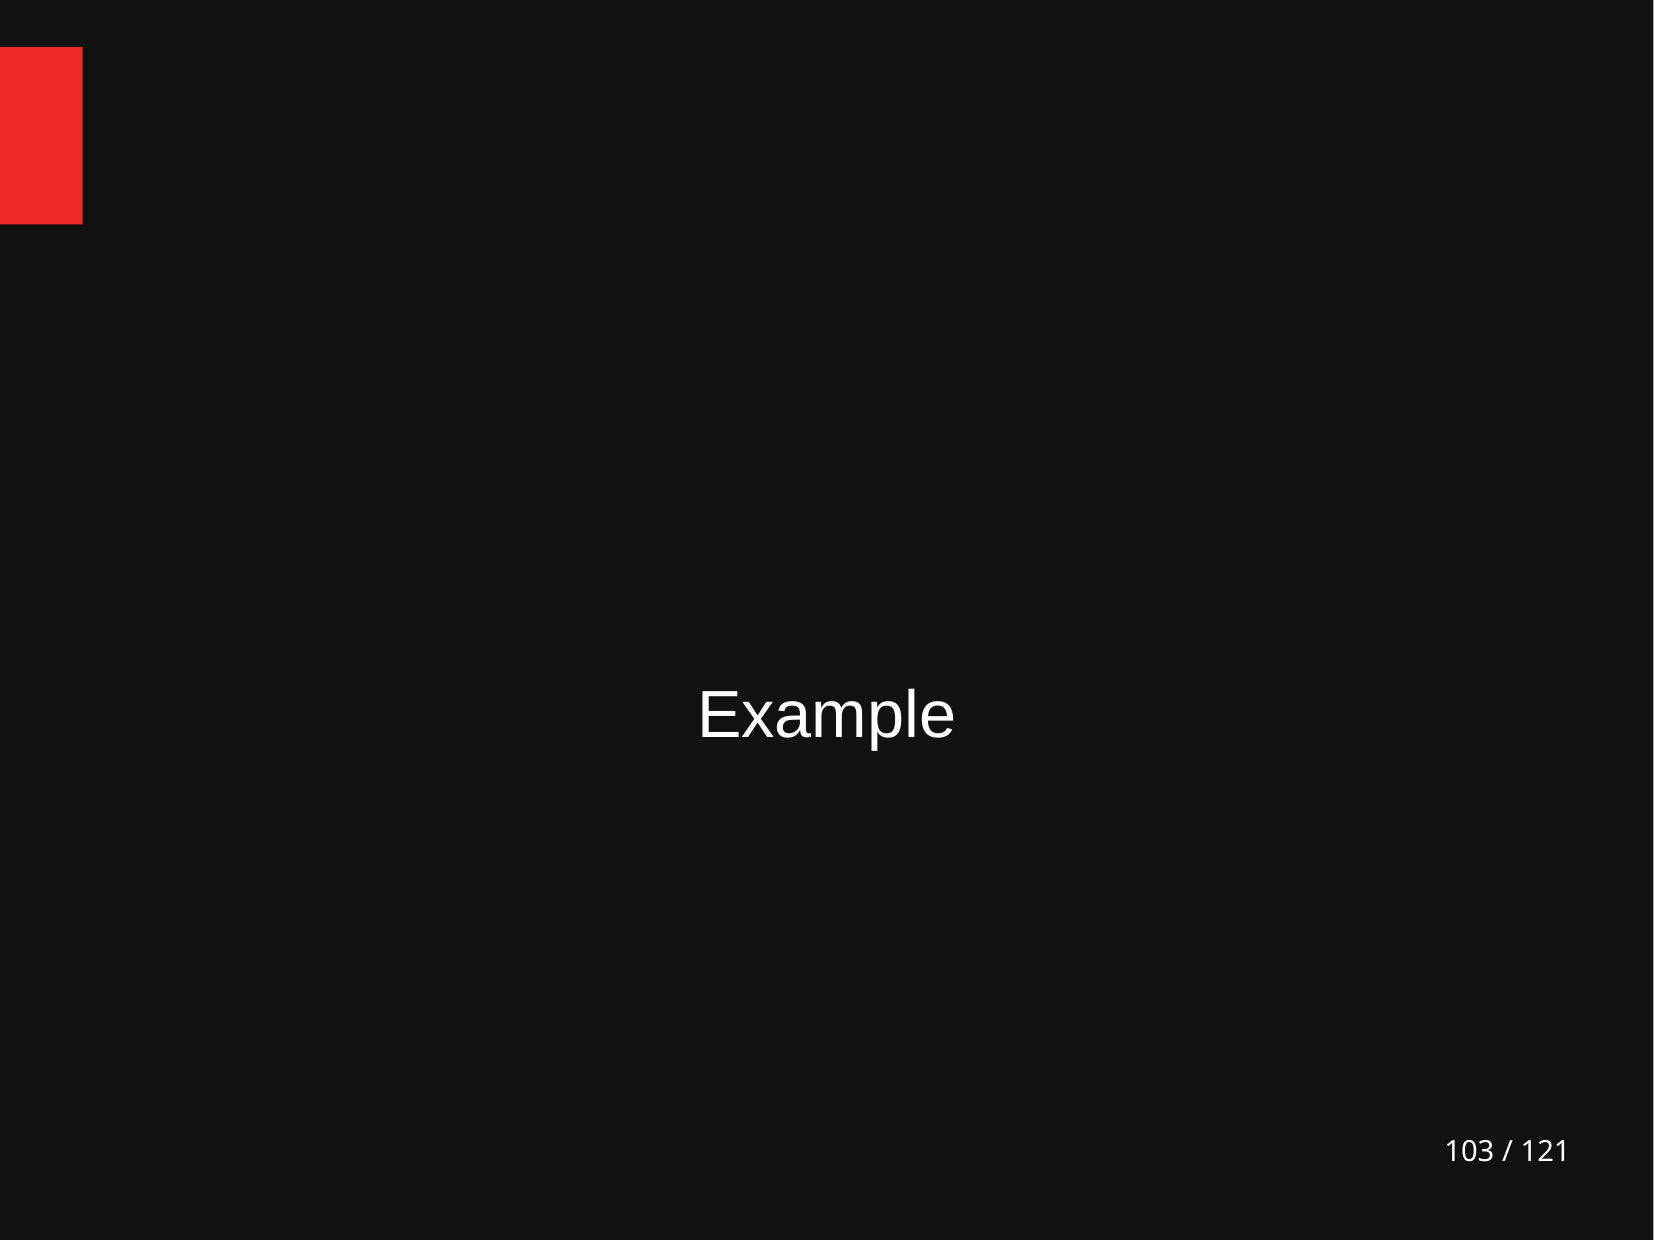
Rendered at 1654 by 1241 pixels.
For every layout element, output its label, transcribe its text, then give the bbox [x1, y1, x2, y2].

subtitle Example [118, 354, 1536, 1074]
